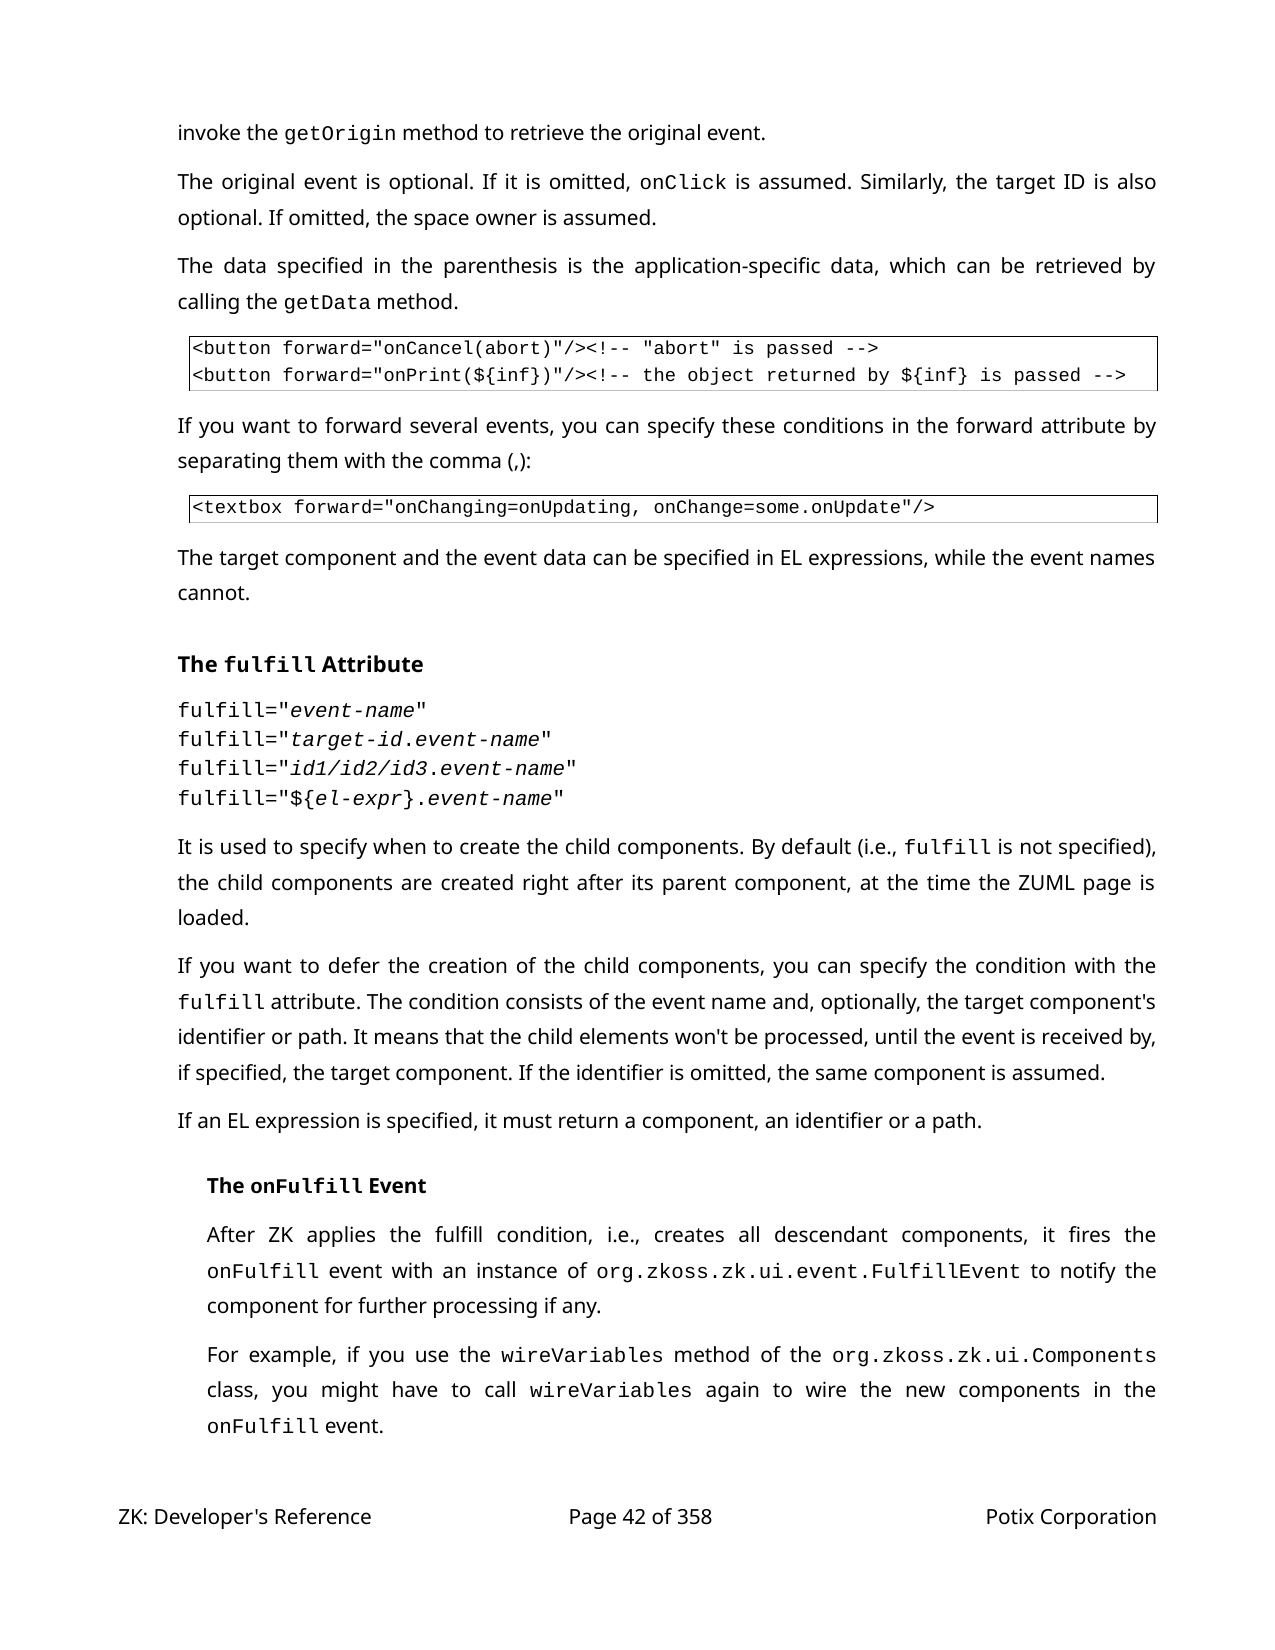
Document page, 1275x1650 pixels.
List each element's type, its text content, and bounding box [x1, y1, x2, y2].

text After ZK applies the fulfill condition, i.e., creates all descendant components, it fires the onFulfill event with an instance of org.zkoss.zk.ui.event.FulfillEvent to notify the component for further processing if any. [207, 1221, 1157, 1319]
text fulfill="event-name" fulfill="target-id.event-name" fulfill="id1/id2/id3.event-name" fulfill="${el-expr}.event-name" [177, 700, 1157, 811]
text <button forward="onCancel(abort)"/><!-- "abort" is passed --> [190, 337, 1157, 360]
text For example, if you use the wireVariables method of the org.zkoss.zk.ui.Components class, you might have to call wireVariables again to wire the new components in the onFulfill event. [207, 1340, 1157, 1440]
text The target component and the event data can be specified in EL expressions, while the event names cannot. [177, 543, 1157, 607]
text The original event is optional. If it is omitted, onClick is assumed. Similarly, the target ID is also optional. If omitted, the space owner is assumed. [177, 167, 1157, 231]
text invoke the getOrigin method to retrieve the original event. [177, 118, 1157, 147]
text The data specified in the parenthesis is the application-specific data, which can be retrieved by calling the getData method. [177, 252, 1157, 315]
text If an EL expression is specified, it must return a component, an identifier or a path. [177, 1106, 1157, 1135]
text <button forward="onPrint(${inf})"/><!-- the object returned by ${inf} is passed --> [190, 363, 1157, 390]
text If you want to forward several events, you can specify these conditions in the forward attribute by separating them with the comma (,): [177, 411, 1157, 474]
text It is used to specify when to create the child components. By default (i.e., fulfill is not specified), the child components are created right after its parent component, at the time the ZUML page is loaded. [177, 832, 1157, 931]
subtitle The onFulfill Event [207, 1171, 1157, 1200]
subtitle The fulfill Attribute [177, 649, 1157, 679]
text <textbox forward="onChanging=onUpdating, onChange=some.onUpdate"/> [190, 496, 1157, 522]
text If you want to defer the creation of the child components, you can specify the condition with the fulfill attribute. The condition consists of the event name and, optionally, the target component's identifier or path. It means that the child elements won't be processed, until the event is received by, if specified, the target component. If the identifier is omitted, the same component is assumed. [177, 952, 1157, 1086]
